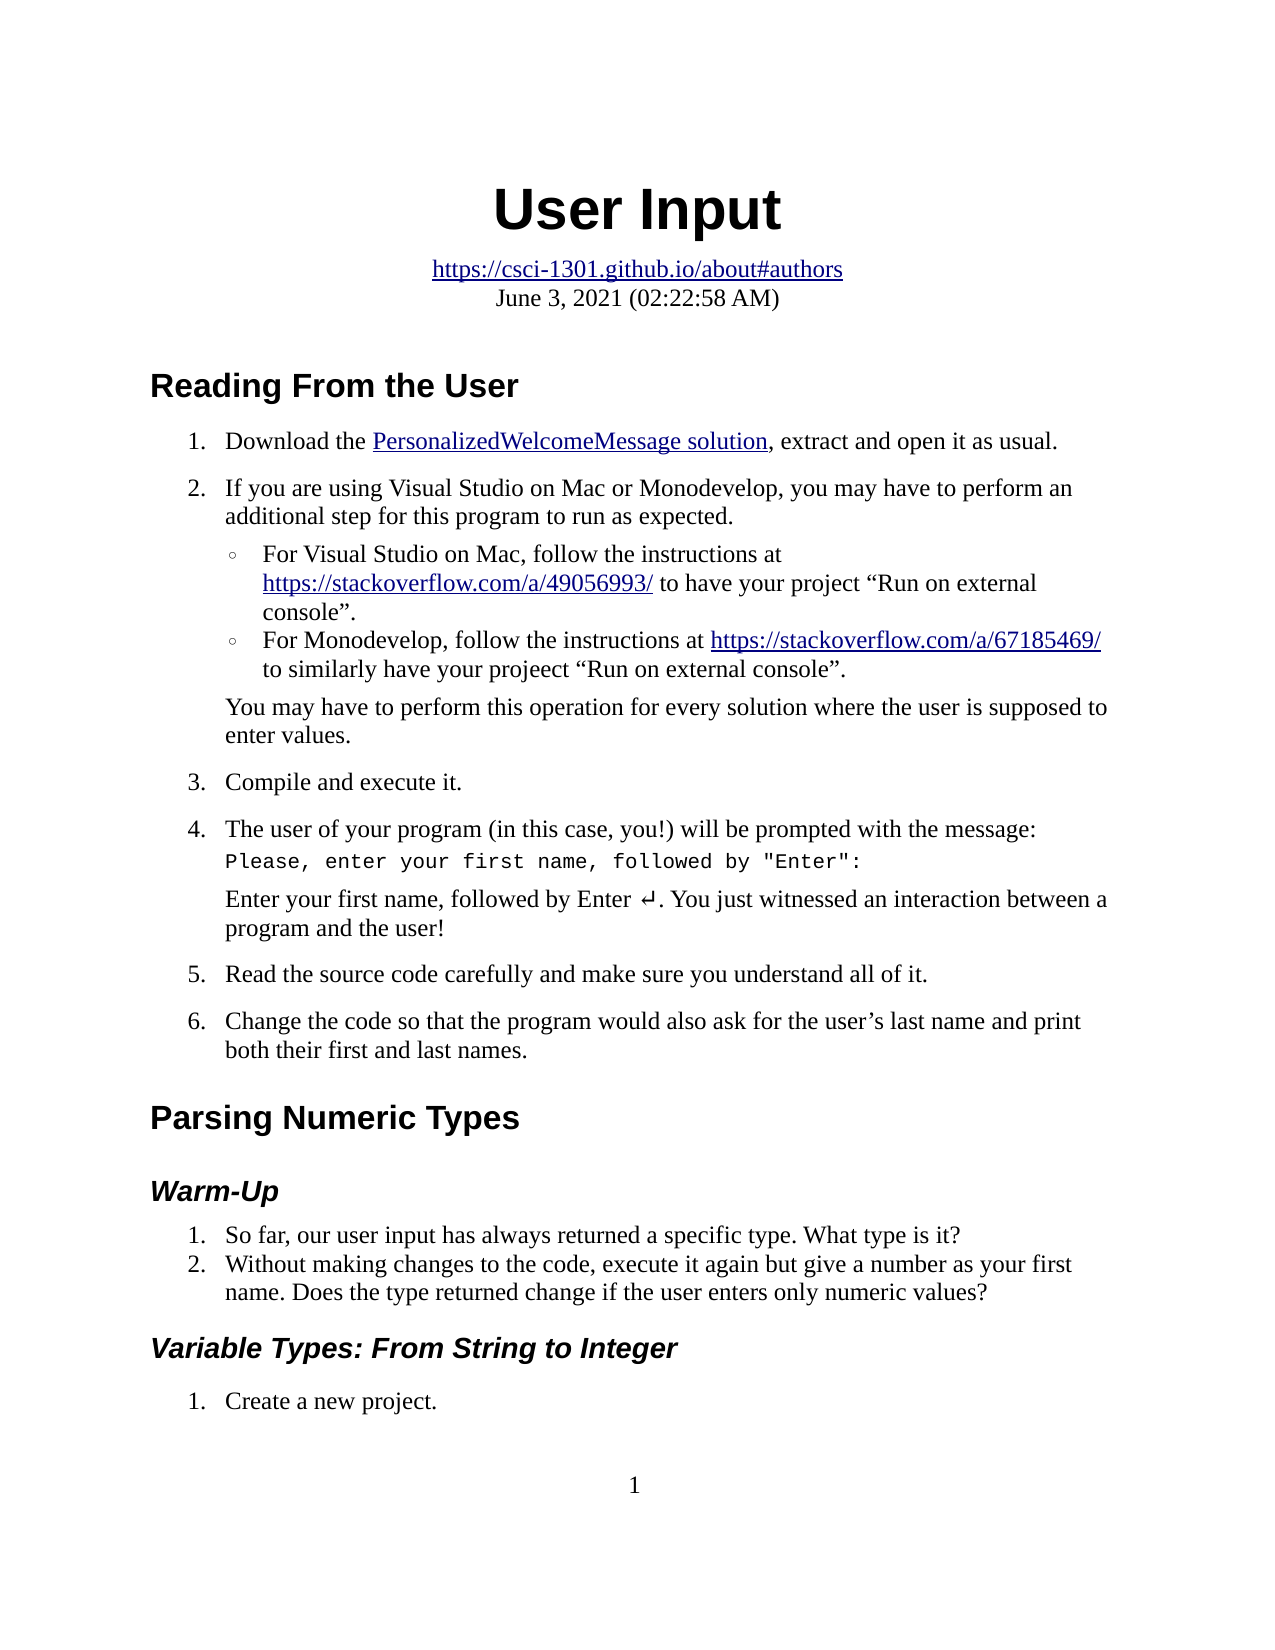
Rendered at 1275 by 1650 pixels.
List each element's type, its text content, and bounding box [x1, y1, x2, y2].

title User Input [150, 175, 1125, 242]
subtitle Parsing Numeric Types [150, 1098, 1125, 1136]
list For Monodevelop, follow the instructions at https://stackoverflow.com/a/67185469/ to similarly have your projeect “Run on external console”. [225, 625, 1125, 683]
list Create a new project. [187, 1386, 1125, 1415]
subtitle Reading From the User [150, 366, 1125, 404]
list Download the PersonalizedWelcomeMessage solution, extract and open it as usual. [187, 426, 1125, 455]
subtitle Variable Types: From String to Integer [150, 1331, 1125, 1365]
list You may have to perform this operation for every solution where the user is supposed to enter values. [187, 692, 1125, 749]
list If you are using Visual Studio on Mac or Monodevelop, you may have to perform an additional step for this program to run as expected. [187, 473, 1125, 530]
list For Visual Studio on Mac, follow the instructions at https://stackoverflow.com/a/49056993/ to have your project “Run on external console”. [225, 539, 1125, 625]
subtitle Warm-Up [150, 1174, 1125, 1207]
list So far, our user input has always returned a specific type. What type is it? [187, 1220, 1125, 1249]
list Without making changes to the code, execute it again but give a number as your first name. Does the type returned change if the user enters only numeric values? [187, 1249, 1125, 1306]
text June 3, 2021 (02:22:58 AM) [150, 283, 1125, 312]
list Please, enter your first name, followed by "Enter": [187, 852, 1125, 875]
list Compile and execute it. [187, 767, 1125, 796]
list The user of your program (in this case, you!) will be prompted with the message: [187, 814, 1125, 843]
list Read the source code carefully and make sure you understand all of it. [187, 959, 1125, 988]
list Change the code so that the program would also ask for the user’s last name and print both their first and last names. [187, 1006, 1125, 1064]
text https://csci-1301.github.io/about#authors [150, 254, 1125, 283]
list Enter your first name, followed by Enter ↵. You just witnessed an interaction between a program and the user! [187, 884, 1125, 942]
